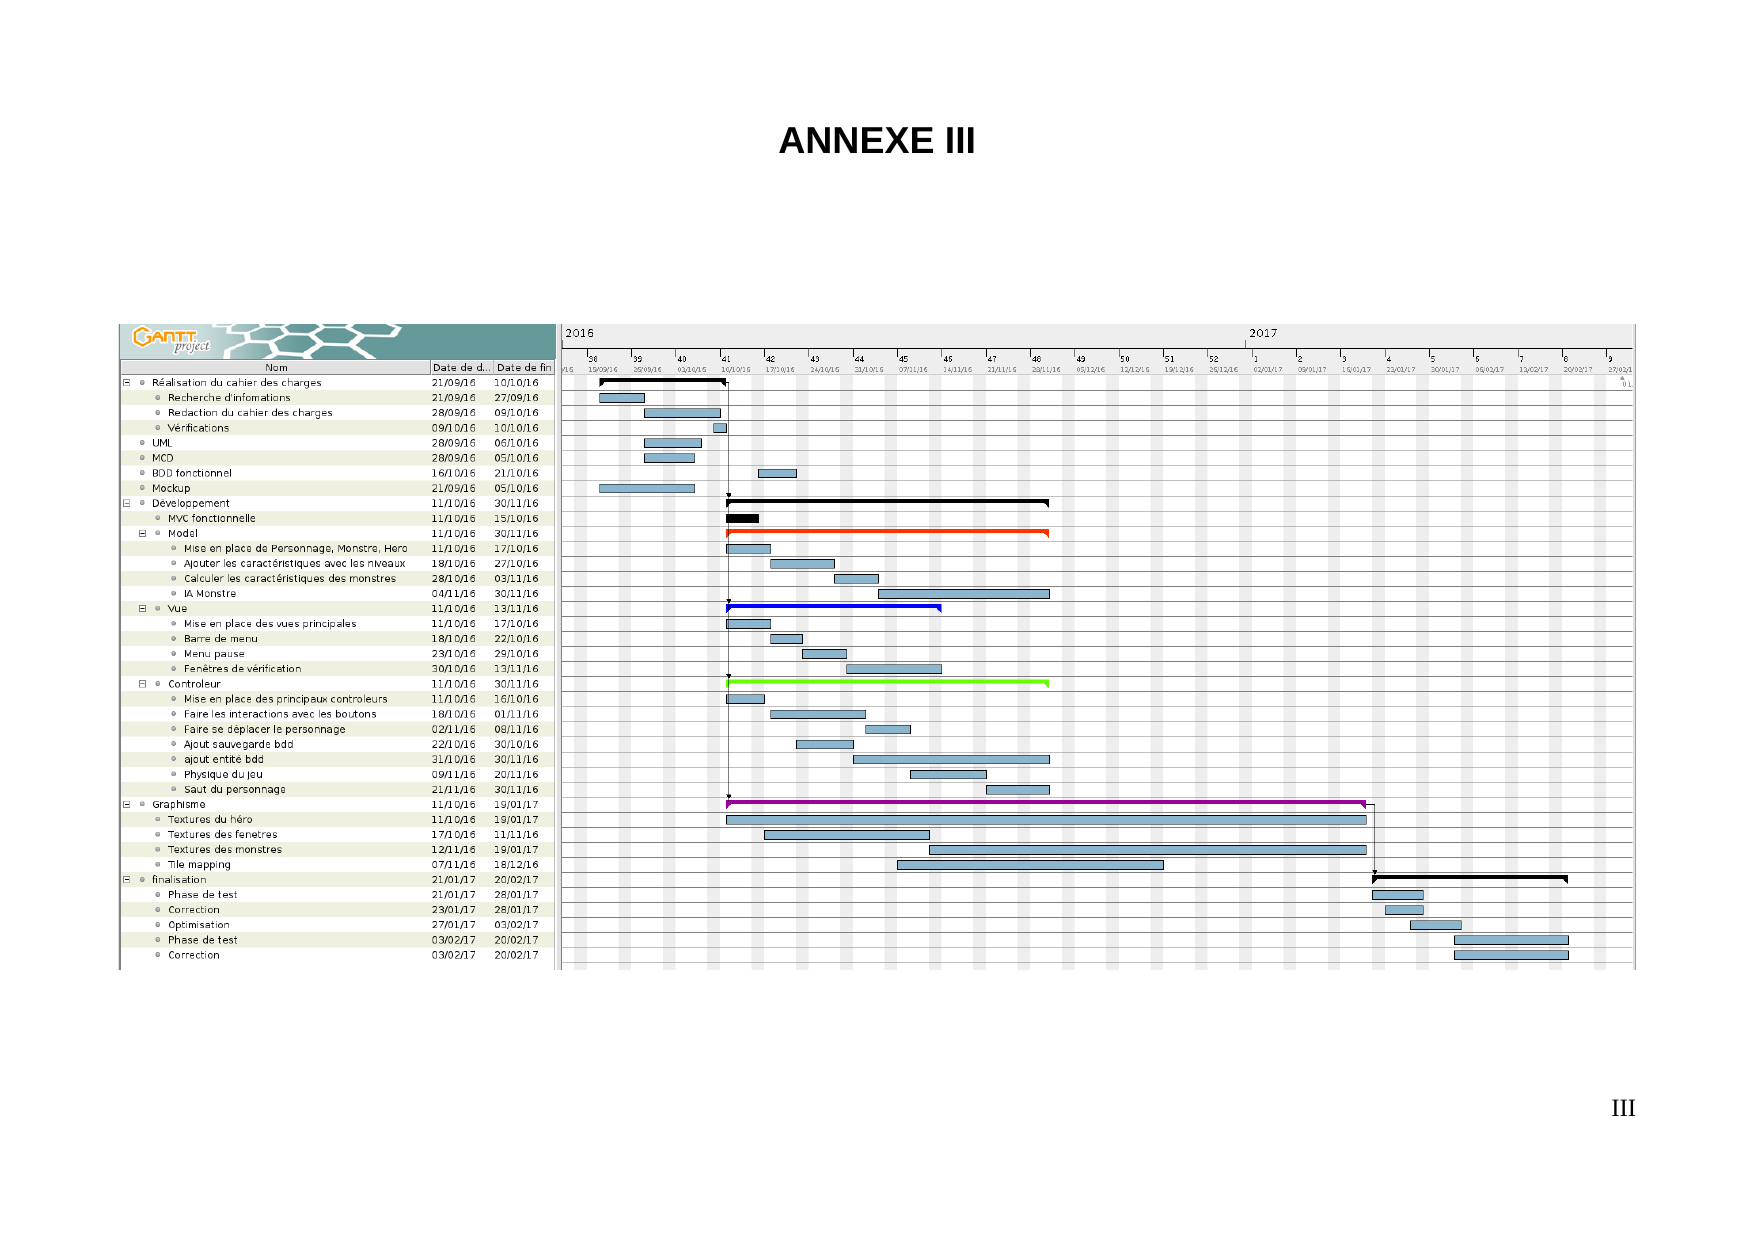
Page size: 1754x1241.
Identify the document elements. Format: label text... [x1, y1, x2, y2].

picture [118, 324, 1636, 970]
text ANNEXE III [118, 118, 1636, 161]
